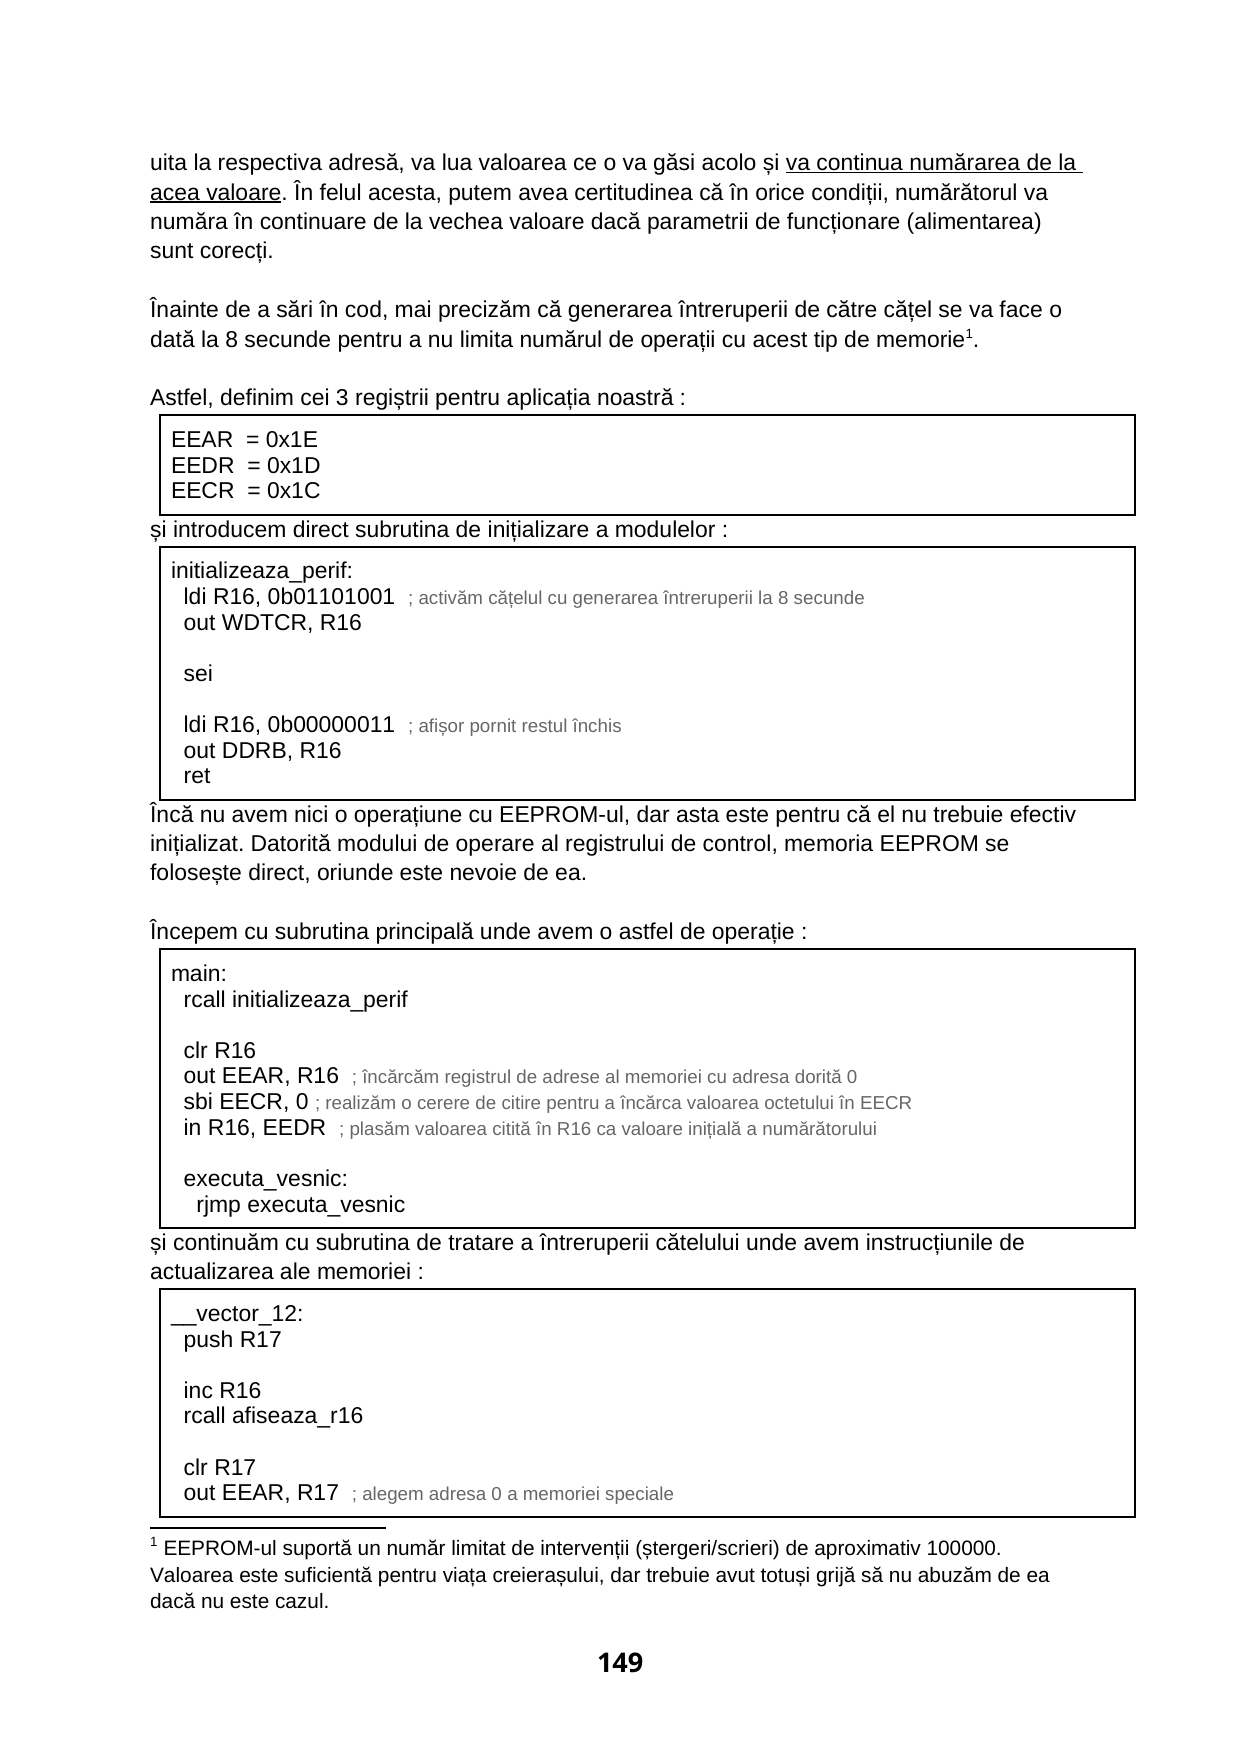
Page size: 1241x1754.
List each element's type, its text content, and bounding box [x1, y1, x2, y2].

text Înainte de a sări în cod, mai precizăm că generarea întreruperii de către cățel se va face o dată la 8 secunde pentru a nu limita numărul de operații cu acest tip de memorie. [150, 297, 1090, 352]
text Astfel, definim cei 3 regiștrii pentru aplicația noastră : [150, 385, 1090, 411]
text EEPROM-ul suportă un număr limitat de intervenții (ștergeri/scrieri) de aproximativ 100000. Valoarea este suficientă pentru viața creierașului, dar trebuie avut totuși grijă să nu abuzăm de ea dacă nu este cazul. [150, 1534, 1090, 1613]
table_header __vector_12: push R17 inc R16 rcall afiseaza_r16 clr R17 out EEAR, R17 ; alegem adresa 0 a memoriei speciale [161, 1290, 1134, 1516]
text uita la respectiva adresă, va lua valoarea ce o va găsi acolo și va continua numărarea de la acea valoare. În felul acesta, putem avea certitudinea că în orice condiții, numărătorul va număra în continuare de la vechea valoare dacă parametrii de funcționare (alimentarea) sunt corecți. [150, 150, 1090, 264]
table_header EEAR = 0x1E EEDR = 0x1D EECR = 0x1C [161, 416, 1134, 514]
table_header initializeaza_perif: ldi R16, 0b01101001 ; activăm cățelul cu generarea întreruperii la 8 secunde out WDTCR, R16 sei ldi R16, 0b00000011 ; afișor pornit restul închis out DDRB, R16 ret [161, 548, 1134, 799]
table_header main: rcall initializeaza_perif clr R16 out EEAR, R16 ; încărcăm registrul de adrese al memoriei cu adresa dorită 0 sbi EECR, 0 ; realizăm o cerere de citire pentru a încărca valoarea octetului în EECR in R16, EEDR ; plasăm valoarea citită în R16 ca valoare inițială a numărătorului executa_vesnic: rjmp executa_vesnic [161, 950, 1134, 1227]
text și introducem direct subrutina de inițializare a modulelor : [150, 516, 1090, 542]
text Începem cu subrutina principală unde avem o astfel de operație : [150, 919, 1090, 944]
text Încă nu avem nici o operațiune cu EEPROM-ul, dar asta este pentru că el nu trebuie efectiv inițializat. Datorită modului de operare al registrului de control, memoria EEPROM se folosește direct, oriunde este nevoie de ea. [150, 801, 1090, 886]
text și continuăm cu subrutina de tratare a întreruperii cătelului unde avem instrucțiunile de actualizarea ale memoriei : [150, 1229, 1090, 1284]
